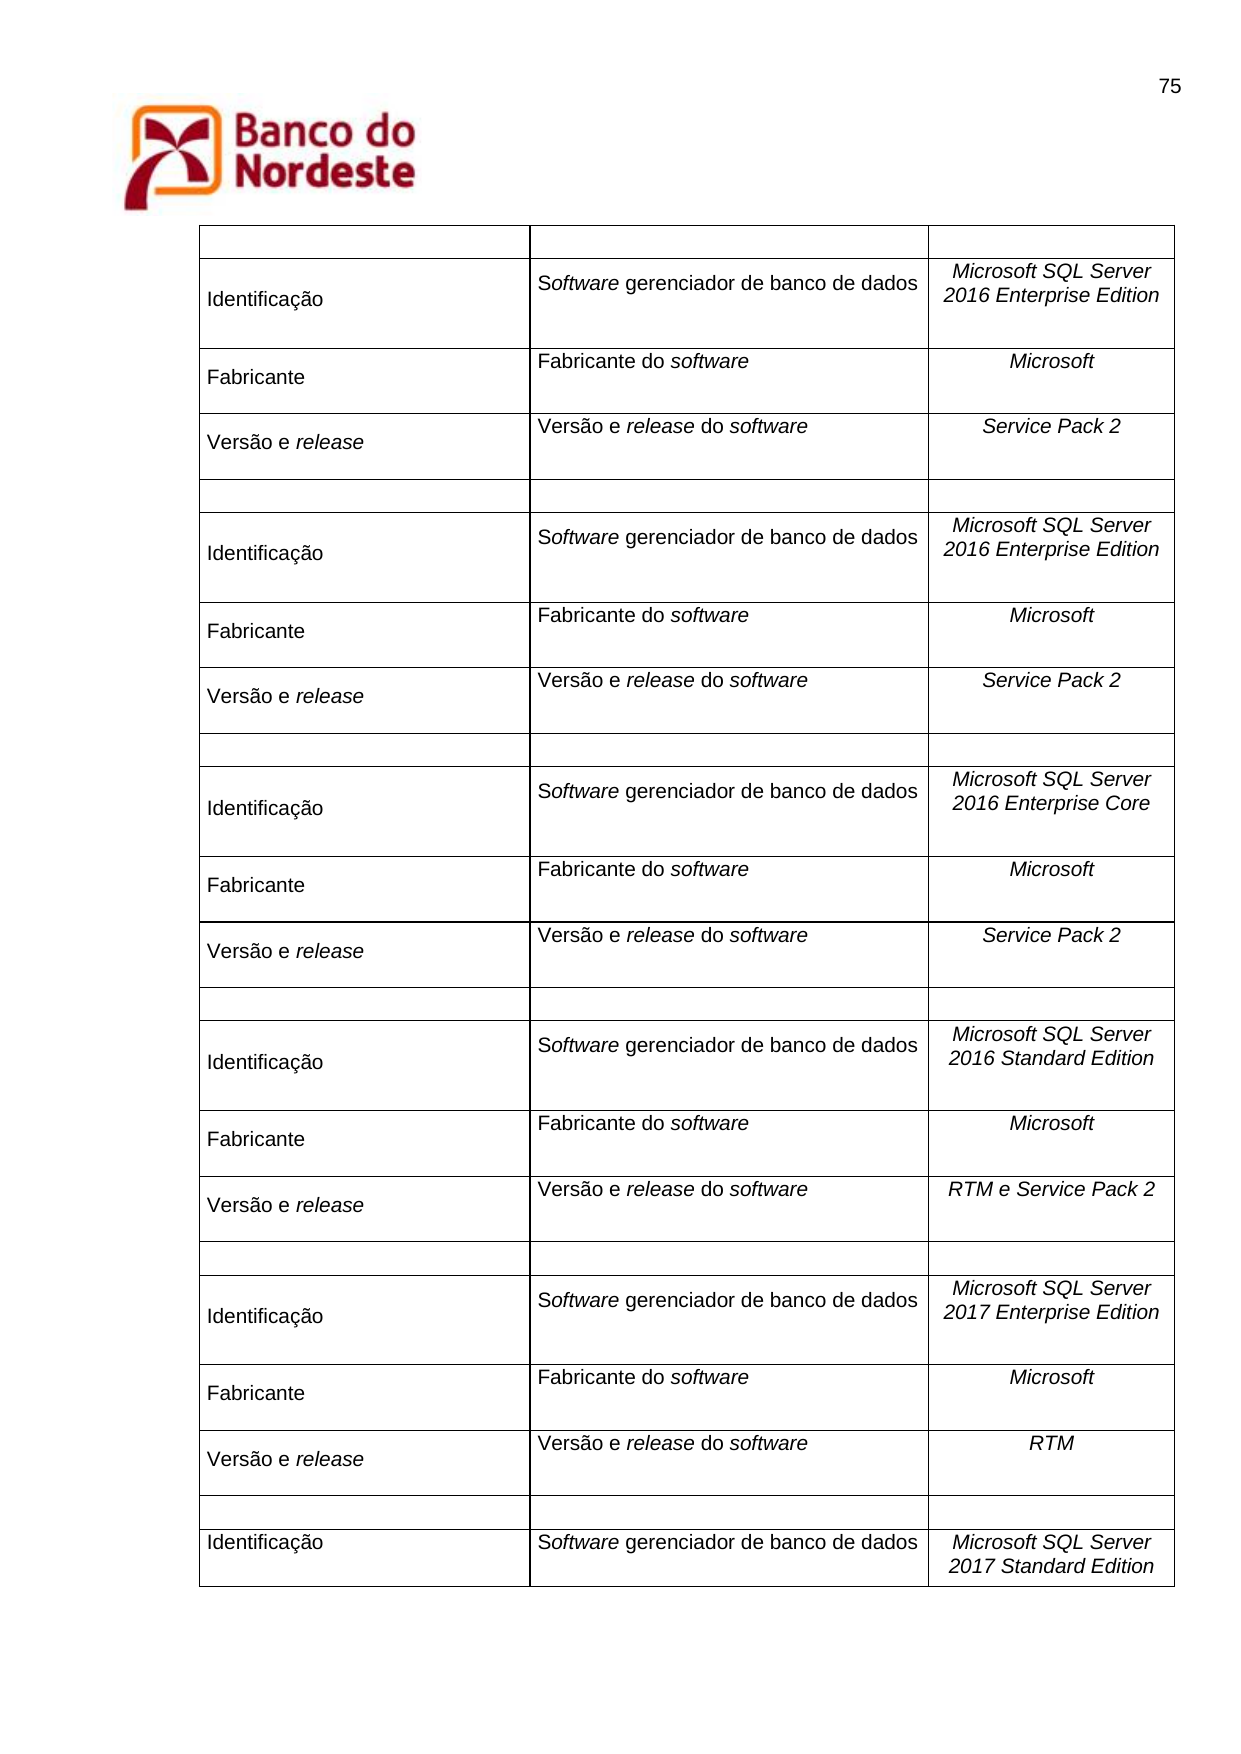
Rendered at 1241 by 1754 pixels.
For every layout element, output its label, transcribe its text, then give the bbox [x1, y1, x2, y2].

table_cell [929, 988, 1174, 1020]
table_cell Fabricante [200, 349, 529, 413]
table_cell Versão e release [200, 414, 529, 479]
table_cell [929, 226, 1174, 258]
table_cell Versão e release do software [531, 668, 928, 733]
table_cell [531, 1496, 928, 1529]
table_cell [200, 480, 529, 512]
table_cell Fabricante [200, 1365, 529, 1430]
table_cell [531, 988, 928, 1020]
table_cell Versão e release do software [531, 1177, 928, 1241]
table_cell Microsoft SQL Server 2016 Enterprise Edition [929, 513, 1174, 602]
table_cell [929, 1242, 1174, 1274]
table_cell Software gerenciador de banco de dados [531, 259, 928, 347]
table_cell Identificação [200, 1530, 529, 1586]
table_cell Service Pack 2 [929, 923, 1174, 987]
table_cell [200, 988, 529, 1020]
table_cell Microsoft SQL Server 2017 Standard Edition [929, 1530, 1174, 1586]
table_cell Versão e release [200, 668, 529, 733]
table_cell Identificação [200, 259, 529, 347]
table_cell [200, 226, 529, 258]
table_cell Software gerenciador de banco de dados [531, 767, 928, 856]
table_cell [929, 734, 1174, 766]
table_cell Microsoft [929, 1365, 1174, 1430]
table_cell Microsoft SQL Server 2016 Enterprise Core [929, 767, 1174, 856]
table_cell Microsoft [929, 857, 1174, 921]
table_cell Fabricante do software [531, 603, 928, 667]
table_cell [200, 1242, 529, 1274]
table_cell RTM [929, 1431, 1174, 1495]
table_cell Versão e release do software [531, 1431, 928, 1495]
table_cell Versão e release [200, 923, 529, 987]
table_cell Versão e release do software [531, 414, 928, 479]
table_cell [929, 480, 1174, 512]
table_cell Fabricante [200, 857, 529, 921]
table_cell Versão e release [200, 1177, 529, 1241]
table_cell Microsoft SQL Server 2016 Enterprise Edition [929, 259, 1174, 347]
table_cell Service Pack 2 [929, 668, 1174, 733]
table_cell Identificação [200, 513, 529, 602]
table_cell [531, 480, 928, 512]
table_cell Microsoft [929, 349, 1174, 413]
table_cell Identificação [200, 1276, 529, 1364]
table_cell Software gerenciador de banco de dados [531, 1021, 928, 1110]
table_cell [531, 226, 928, 258]
table_cell [200, 734, 529, 766]
table_cell [929, 1496, 1174, 1529]
table_cell Software gerenciador de banco de dados [531, 1276, 928, 1364]
table_cell Microsoft [929, 1111, 1174, 1176]
table_cell Microsoft SQL Server 2017 Enterprise Edition [929, 1276, 1174, 1364]
table_cell Fabricante do software [531, 349, 928, 413]
table_cell Identificação [200, 767, 529, 856]
table_cell Microsoft SQL Server 2016 Standard Edition [929, 1021, 1174, 1110]
table_cell Fabricante [200, 1111, 529, 1176]
table_cell Fabricante do software [531, 1111, 928, 1176]
table_cell [531, 734, 928, 766]
table_cell Versão e release do software [531, 923, 928, 987]
table_cell Service Pack 2 [929, 414, 1174, 479]
picture [112, 93, 423, 220]
table_cell Fabricante do software [531, 1365, 928, 1430]
table_cell Software gerenciador de banco de dados [531, 1530, 928, 1586]
table_cell Fabricante [200, 603, 529, 667]
table_cell Identificação [200, 1021, 529, 1110]
table_cell Software gerenciador de banco de dados [531, 513, 928, 602]
table_cell [200, 1496, 529, 1529]
table_cell Microsoft [929, 603, 1174, 667]
table_cell [531, 1242, 928, 1274]
table_cell RTM e Service Pack 2 [929, 1177, 1174, 1241]
table_cell Fabricante do software [531, 857, 928, 921]
table_cell Versão e release [200, 1431, 529, 1495]
